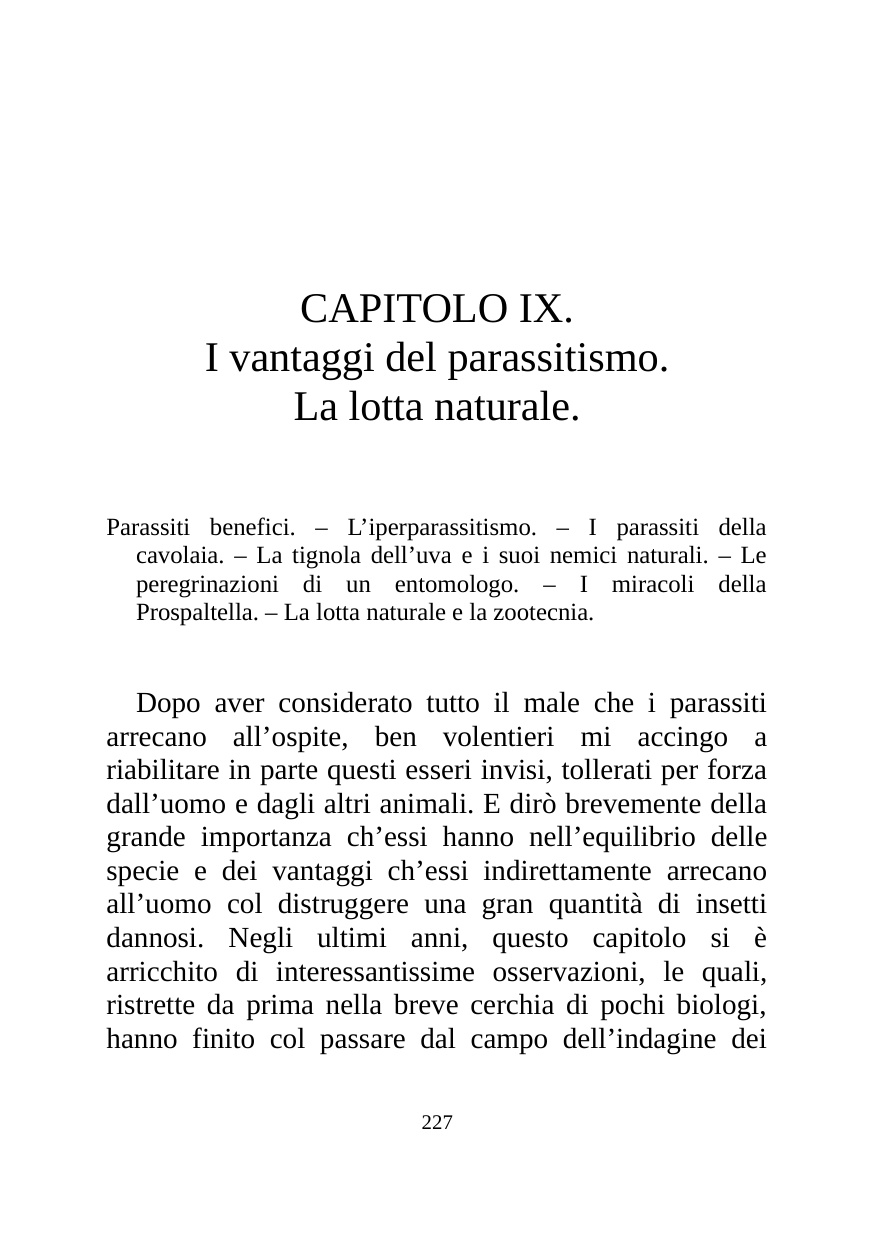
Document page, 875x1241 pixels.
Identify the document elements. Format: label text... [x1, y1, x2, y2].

subtitle Parassiti benefici. – L’iperparassitismo. – I parassiti della cavolaia. – La tignola dell’uva e i suoi nemici naturali. – Le peregrinazioni di un entomologo. – I miracoli della Prospaltella. – La lotta naturale e la zootecnia. [106, 512, 768, 626]
text Dopo aver considerato tutto il male che i parassiti arrecano all’ospite, ben volentieri mi accingo a riabilitare in parte questi esseri invisi, tollerati per forza dall’uomo e dagli altri animali. E dirò brevemente della grande importanza ch’essi hanno nell’equilibrio delle specie e dei vantaggi ch’essi indirettamente arrecano all’uomo col distruggere una gran quantità di insetti dannosi. Negli ultimi anni, questo capitolo si è arricchito di interessantissime osservazioni, le quali, ristrette da prima nella breve cerchia di pochi biologi, hanno finito col passare dal campo dell’indagine dei [106, 685, 768, 1054]
subtitle CAPITOLO IX. I vantaggi del parassitismo. La lotta naturale. [106, 283, 768, 429]
